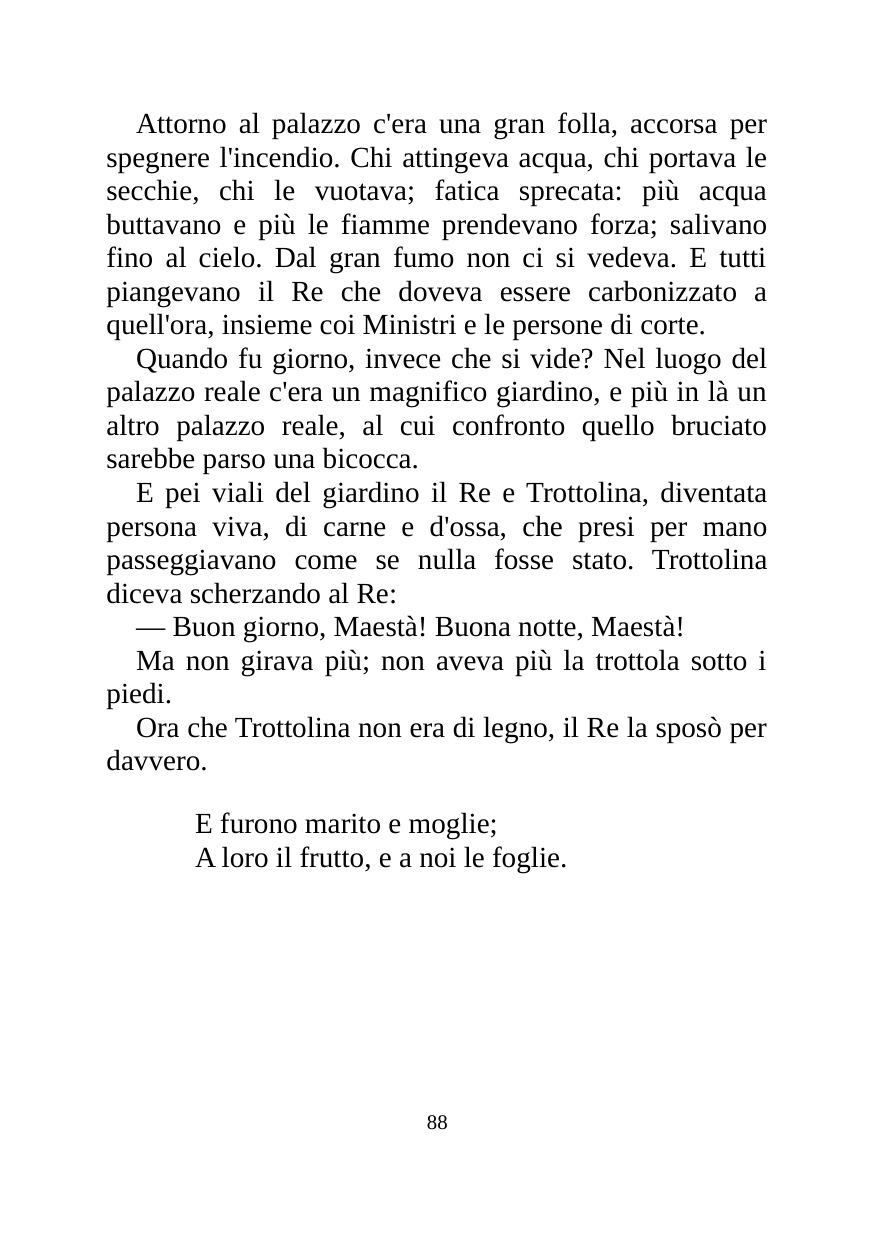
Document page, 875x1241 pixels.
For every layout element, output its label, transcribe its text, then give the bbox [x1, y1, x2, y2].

text Ma non girava più; non aveva più la trottola sotto i piedi. [106, 643, 768, 710]
text Quando fu giorno, invece che si vide? Nel luogo del palazzo reale c'era un magnifico giardino, e più in là un altro palazzo reale, al cui confronto quello bruciato sarebbe parso una bicocca. [106, 341, 768, 475]
text Ora che Trottolina non era di legno, il Re la sposò per davvero. [106, 710, 768, 777]
text — Buon giorno, Maestà! Buona notte, Maestà! [106, 609, 768, 643]
text E furono marito e moglie; A loro il frutto, e a noi le foglie. [195, 807, 768, 874]
text E pei viali del giardino il Re e Trottolina, diventata persona viva, di carne e d'ossa, che presi per mano passeggiavano come se nulla fosse stato. Trottolina diceva scherzando al Re: [106, 475, 768, 609]
text Attorno al palazzo c'era una gran folla, accorsa per spegnere l'incendio. Chi attingeva acqua, chi portava le secchie, chi le vuotava; fatica sprecata: più acqua buttavano e più le fiamme prendevano forza; salivano fino al cielo. Dal gran fumo non ci si vedeva. E tutti piangevano il Re che doveva essere carbonizzato a quell'ora, insieme coi Ministri e le persone di corte. [106, 106, 768, 341]
